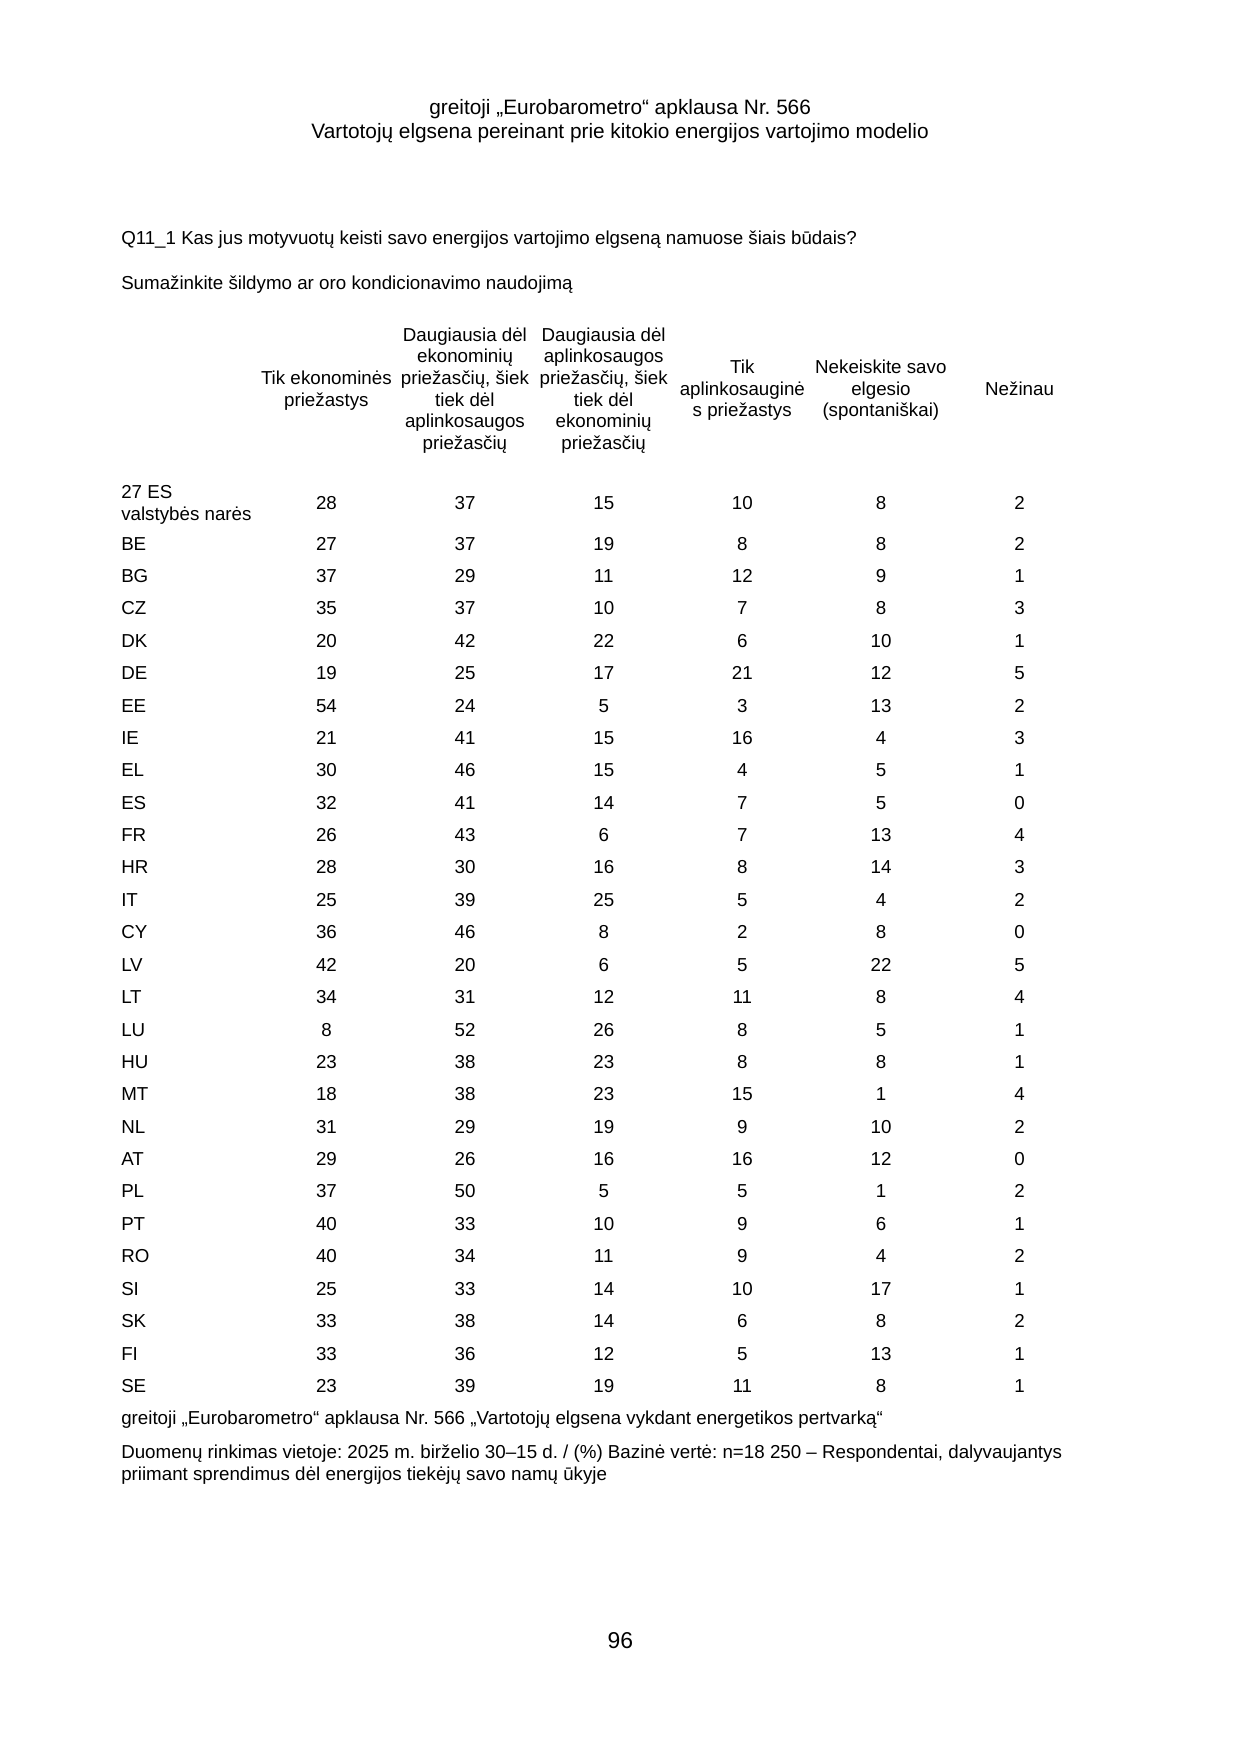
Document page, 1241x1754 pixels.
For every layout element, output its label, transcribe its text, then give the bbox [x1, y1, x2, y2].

table_cell 19 [534, 1369, 673, 1402]
table_cell 33 [395, 1207, 534, 1240]
table_cell 0 [950, 916, 1089, 948]
table_cell 14 [811, 851, 950, 883]
table_cell 8 [673, 1013, 811, 1045]
table_cell 13 [811, 689, 950, 721]
table_cell IT [118, 883, 257, 916]
table_cell 33 [395, 1272, 534, 1304]
table_cell AT [118, 1143, 257, 1175]
table_cell 3 [673, 689, 811, 721]
table_cell 11 [534, 559, 673, 592]
table_cell 15 [534, 721, 673, 754]
table_cell 8 [811, 1045, 950, 1078]
table_cell 41 [395, 721, 534, 754]
table_cell 1 [950, 1207, 1089, 1240]
table_cell 46 [395, 754, 534, 786]
table_cell 4 [673, 754, 811, 786]
table_cell 26 [534, 1013, 673, 1045]
table_cell 10 [811, 624, 950, 657]
table_cell 26 [257, 819, 395, 851]
table_cell 21 [257, 721, 395, 754]
table_cell 38 [395, 1045, 534, 1078]
table_cell 10 [673, 478, 811, 527]
table_cell SK [118, 1305, 257, 1337]
table_cell 7 [673, 786, 811, 818]
table_cell 14 [534, 786, 673, 818]
table_cell 9 [673, 1110, 811, 1142]
table_cell 29 [395, 1110, 534, 1142]
table_cell 17 [811, 1272, 950, 1304]
table_cell 8 [257, 1013, 395, 1045]
table_cell SI [118, 1272, 257, 1304]
table_cell 5 [811, 786, 950, 818]
table_cell 30 [257, 754, 395, 786]
table_cell 5 [534, 1175, 673, 1207]
table_cell NL [118, 1110, 257, 1142]
table_cell 50 [395, 1175, 534, 1207]
table_cell CZ [118, 592, 257, 624]
table_cell 23 [534, 1078, 673, 1110]
table_cell Daugiausia dėl aplinkosaugos priežasčių, šiek tiek dėl ekonominių priežasčių [534, 299, 673, 478]
table_cell RO [118, 1240, 257, 1272]
table_cell 7 [673, 819, 811, 851]
table_cell 12 [811, 657, 950, 689]
table_cell 5 [950, 948, 1089, 981]
table_cell 19 [534, 527, 673, 559]
table_cell 8 [534, 916, 673, 948]
table_cell 10 [534, 592, 673, 624]
table_cell Duomenų rinkimas vietoje: 2025 m. birželio 30–15 d. / (%) Bazinė vertė: n=18 250 – Respondentai, dalyvaujantys priimant sprendimus dėl energijos tiekėjų savo namų ūkyje [118, 1434, 1089, 1491]
table_cell 25 [257, 883, 395, 916]
table_cell 37 [257, 1175, 395, 1207]
table_cell 37 [395, 592, 534, 624]
table_cell EE [118, 689, 257, 721]
table_cell BE [118, 527, 257, 559]
table_cell 23 [257, 1045, 395, 1078]
table_cell 4 [950, 819, 1089, 851]
table_cell 13 [811, 1337, 950, 1369]
table_cell 11 [673, 981, 811, 1013]
table_cell 19 [534, 1110, 673, 1142]
table_cell 43 [395, 819, 534, 851]
table_cell 18 [257, 1078, 395, 1110]
table_header Q11_1 Kas jus motyvuotų keisti savo energijos vartojimo elgseną namuose šiais būdais? [118, 209, 1089, 266]
table_cell 36 [257, 916, 395, 948]
table_cell 1 [950, 624, 1089, 657]
table_cell greitoji „Eurobarometro“ apklausa Nr. 566 „Vartotojų elgsena vykdant energetikos pertvarką“ [118, 1402, 1089, 1434]
table_cell 17 [534, 657, 673, 689]
table_cell FR [118, 819, 257, 851]
table_cell 2 [950, 478, 1089, 527]
table_cell PL [118, 1175, 257, 1207]
table_cell [118, 299, 257, 478]
table_cell 12 [534, 981, 673, 1013]
table_cell 8 [811, 1369, 950, 1402]
table_cell 11 [534, 1240, 673, 1272]
table_cell DE [118, 657, 257, 689]
table_cell 12 [673, 559, 811, 592]
table_cell 37 [395, 478, 534, 527]
table_cell 8 [811, 916, 950, 948]
table_cell 14 [534, 1272, 673, 1304]
table_cell 12 [534, 1337, 673, 1369]
table_cell 35 [257, 592, 395, 624]
table_cell 42 [257, 948, 395, 981]
table_cell 34 [395, 1240, 534, 1272]
table_cell 27 [257, 527, 395, 559]
table_cell 8 [673, 851, 811, 883]
table_cell Nekeiskite savo elgesio (spontaniškai) [811, 299, 950, 478]
table_cell 8 [673, 527, 811, 559]
table_cell 8 [673, 1045, 811, 1078]
table_cell 33 [257, 1305, 395, 1337]
table_cell PT [118, 1207, 257, 1240]
table_cell ES [118, 786, 257, 818]
table_cell 10 [673, 1272, 811, 1304]
table_cell 9 [673, 1207, 811, 1240]
table_cell 3 [950, 721, 1089, 754]
table_cell 2 [950, 1240, 1089, 1272]
table_cell 1 [950, 559, 1089, 592]
table_cell 4 [950, 1078, 1089, 1110]
table_cell HU [118, 1045, 257, 1078]
table_cell 24 [395, 689, 534, 721]
table_cell 27 ES valstybės narės [118, 478, 257, 527]
table_cell 20 [257, 624, 395, 657]
table_cell 2 [950, 883, 1089, 916]
table_cell 6 [673, 1305, 811, 1337]
table_cell DK [118, 624, 257, 657]
table_cell 33 [257, 1337, 395, 1369]
table_cell 38 [395, 1305, 534, 1337]
table_cell 9 [673, 1240, 811, 1272]
table_cell 12 [811, 1143, 950, 1175]
table_cell 1 [950, 1272, 1089, 1304]
table_cell 4 [811, 883, 950, 916]
table_cell 2 [950, 527, 1089, 559]
table_cell 1 [950, 1337, 1089, 1369]
table_cell 8 [811, 592, 950, 624]
table_cell 9 [811, 559, 950, 592]
table_cell 28 [257, 478, 395, 527]
table_cell 5 [673, 1337, 811, 1369]
table_cell 34 [257, 981, 395, 1013]
table_cell 11 [673, 1369, 811, 1402]
table_cell 1 [811, 1175, 950, 1207]
table_cell 5 [534, 689, 673, 721]
table_cell 5 [673, 1175, 811, 1207]
table_cell 36 [395, 1337, 534, 1369]
table_cell 14 [534, 1305, 673, 1337]
table_cell 7 [673, 592, 811, 624]
table_cell 4 [950, 981, 1089, 1013]
table_cell 41 [395, 786, 534, 818]
table_cell 6 [673, 624, 811, 657]
table_cell LT [118, 981, 257, 1013]
table_cell 2 [950, 1110, 1089, 1142]
table_cell 1 [950, 1369, 1089, 1402]
table_cell Nežinau [950, 299, 1089, 478]
table_cell 8 [811, 478, 950, 527]
table_cell IE [118, 721, 257, 754]
table_cell MT [118, 1078, 257, 1110]
table_cell 31 [257, 1110, 395, 1142]
table_cell 6 [811, 1207, 950, 1240]
table_cell 5 [811, 754, 950, 786]
table_cell CY [118, 916, 257, 948]
table_cell Tik ekonominės priežastys [257, 299, 395, 478]
table_cell LV [118, 948, 257, 981]
table_cell 16 [534, 851, 673, 883]
table_cell 22 [534, 624, 673, 657]
table_cell SE [118, 1369, 257, 1402]
table_cell 37 [395, 527, 534, 559]
table_cell 10 [534, 1207, 673, 1240]
table_cell 16 [534, 1143, 673, 1175]
table_cell 1 [811, 1078, 950, 1110]
table_cell 37 [257, 559, 395, 592]
table_cell 28 [257, 851, 395, 883]
table_cell 5 [950, 657, 1089, 689]
table_cell HR [118, 851, 257, 883]
table_cell 29 [257, 1143, 395, 1175]
table_cell 22 [811, 948, 950, 981]
table_cell 23 [257, 1369, 395, 1402]
table_cell EL [118, 754, 257, 786]
table_cell 25 [534, 883, 673, 916]
table_cell 19 [257, 657, 395, 689]
table_cell 4 [811, 721, 950, 754]
table_cell 15 [534, 754, 673, 786]
table_cell 20 [395, 948, 534, 981]
table_cell 3 [950, 592, 1089, 624]
table_cell 39 [395, 883, 534, 916]
table_cell 38 [395, 1078, 534, 1110]
table_cell 0 [950, 1143, 1089, 1175]
table_cell 2 [950, 689, 1089, 721]
table_cell 29 [395, 559, 534, 592]
table_cell 5 [673, 948, 811, 981]
table_cell 10 [811, 1110, 950, 1142]
table_cell 6 [534, 819, 673, 851]
table_cell 40 [257, 1240, 395, 1272]
table_cell 32 [257, 786, 395, 818]
table_cell 54 [257, 689, 395, 721]
table_cell Sumažinkite šildymo ar oro kondicionavimo naudojimą [118, 266, 1089, 299]
table_cell 8 [811, 1305, 950, 1337]
table_cell 6 [534, 948, 673, 981]
table_cell 31 [395, 981, 534, 1013]
table_cell 25 [257, 1272, 395, 1304]
table_cell Tik aplinkosauginės priežastys [673, 299, 811, 478]
table_cell FI [118, 1337, 257, 1369]
table_cell 8 [811, 527, 950, 559]
table_cell 2 [673, 916, 811, 948]
table_cell 1 [950, 1045, 1089, 1078]
table_cell 5 [811, 1013, 950, 1045]
table_cell 13 [811, 819, 950, 851]
table_cell 8 [811, 981, 950, 1013]
table_cell 30 [395, 851, 534, 883]
table_cell 4 [811, 1240, 950, 1272]
table_cell 16 [673, 1143, 811, 1175]
table_cell 46 [395, 916, 534, 948]
table_cell 2 [950, 1175, 1089, 1207]
table_cell 15 [534, 478, 673, 527]
table_cell 2 [950, 1305, 1089, 1337]
table_cell 3 [950, 851, 1089, 883]
table_cell LU [118, 1013, 257, 1045]
table_cell 39 [395, 1369, 534, 1402]
table_cell 15 [673, 1078, 811, 1110]
table_cell BG [118, 559, 257, 592]
table_cell 21 [673, 657, 811, 689]
table_cell 5 [673, 883, 811, 916]
table_cell Daugiausia dėl ekonominių priežasčių, šiek tiek dėl aplinkosaugos priežasčių [395, 299, 534, 478]
table_cell 42 [395, 624, 534, 657]
table_cell 0 [950, 786, 1089, 818]
table_cell 52 [395, 1013, 534, 1045]
table_cell 1 [950, 754, 1089, 786]
table_cell 16 [673, 721, 811, 754]
table_cell 25 [395, 657, 534, 689]
table_cell 40 [257, 1207, 395, 1240]
table_cell 26 [395, 1143, 534, 1175]
table_cell 1 [950, 1013, 1089, 1045]
table_cell 23 [534, 1045, 673, 1078]
